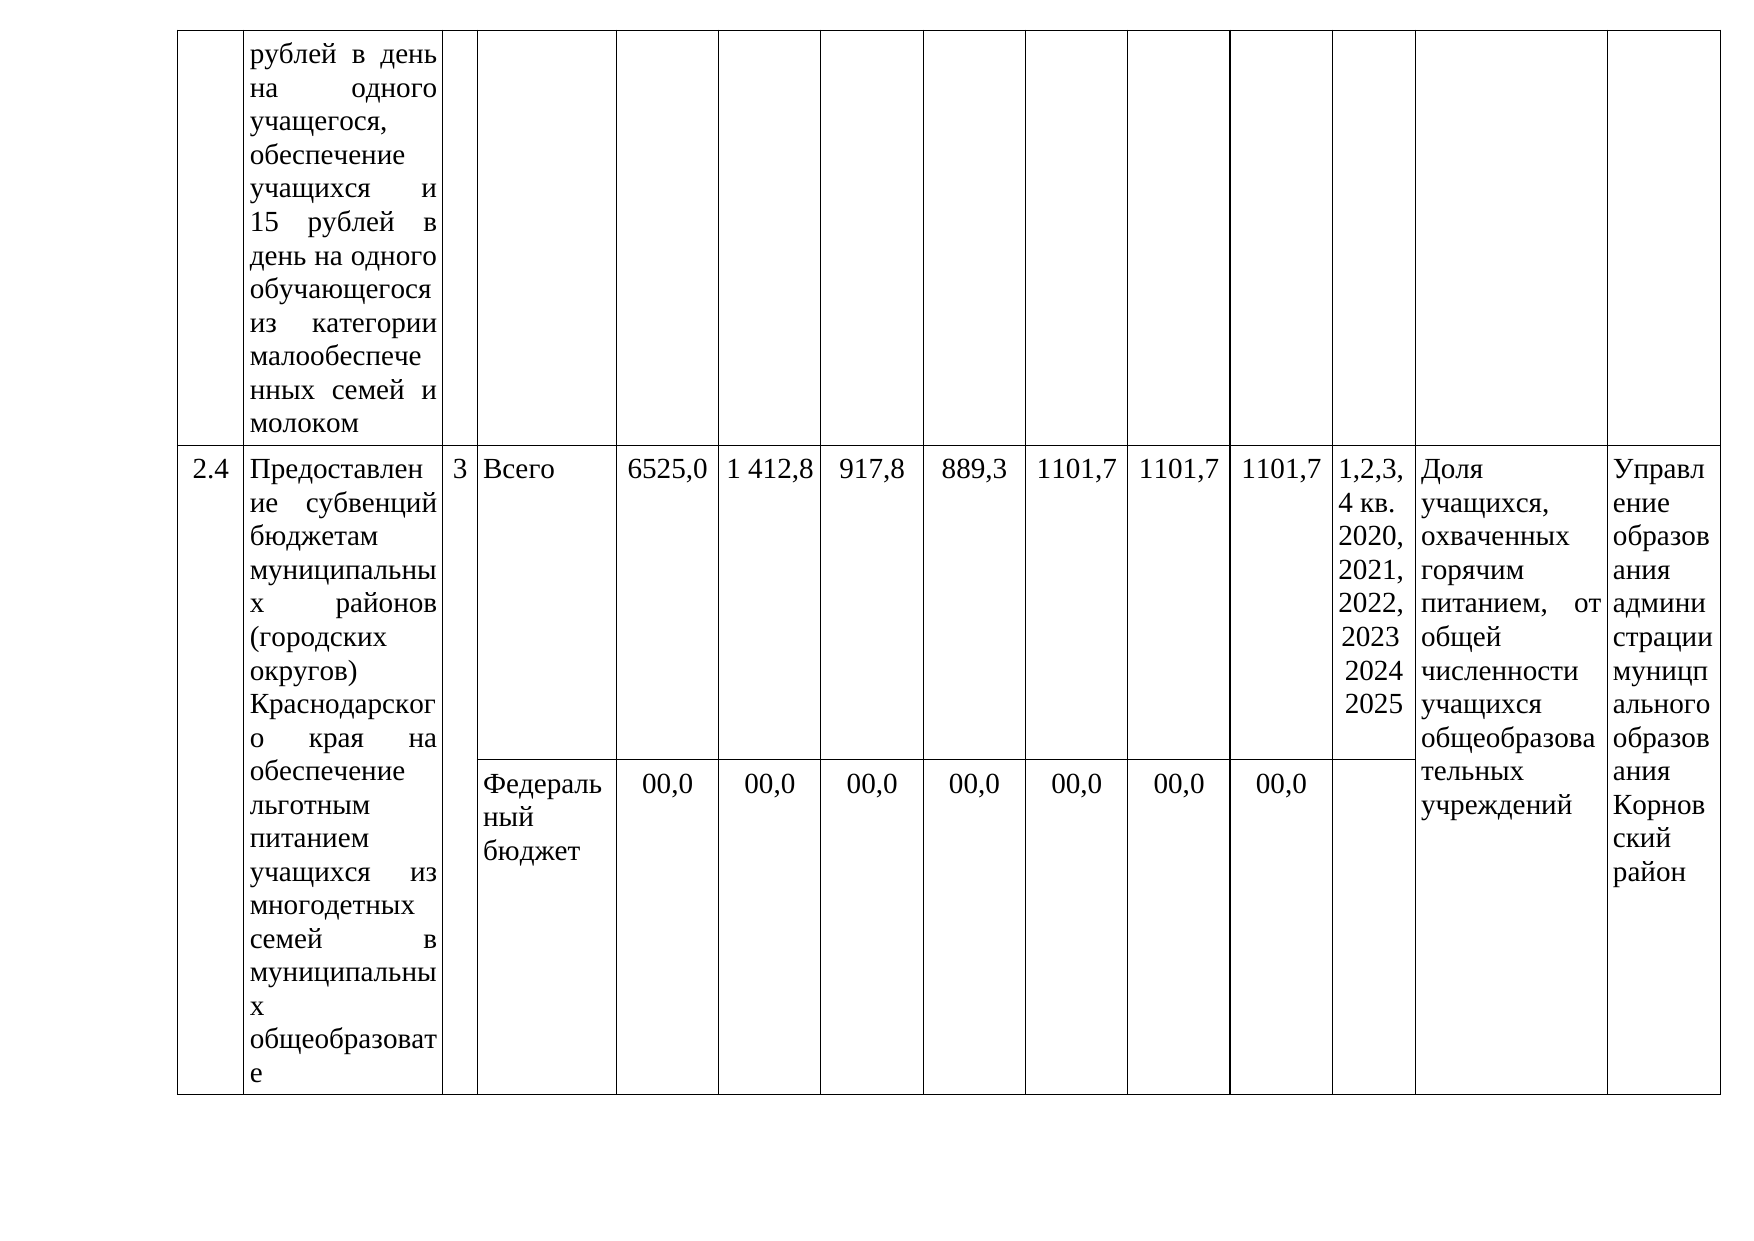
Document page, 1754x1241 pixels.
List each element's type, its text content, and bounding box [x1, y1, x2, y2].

table_cell 6525,0 [617, 446, 718, 759]
table_header [821, 31, 923, 444]
table_cell 3 [443, 446, 477, 1094]
table_cell Федеральный бюджет [478, 760, 616, 1094]
table_header [443, 31, 477, 444]
table_cell Всего [478, 446, 616, 759]
table_cell 00,0 [719, 760, 820, 1094]
table_header [1333, 31, 1415, 444]
table_cell 889,3 [924, 446, 1025, 759]
table_cell Управление образования администрации муницпального образования Корновский район [1608, 446, 1720, 1094]
table_cell 00,0 [617, 760, 718, 1094]
table_cell 00,0 [1128, 760, 1229, 1094]
table_cell Предоставление субвенций бюджетам муниципальных районов (городских округов) Краснодарского края на обеспечение льготным питанием учащихся из многодетных семей в муниципальных общеобразовате [244, 446, 442, 1094]
table_cell 1101,7 [1128, 446, 1229, 759]
table_cell 1101,7 [1026, 446, 1127, 759]
table_header [719, 31, 820, 444]
table_header [1608, 31, 1720, 444]
table_cell 2.4 [178, 446, 243, 1094]
table_cell 00,0 [821, 760, 923, 1094]
table_cell 1 412,8 [719, 446, 820, 759]
table_header [1416, 31, 1607, 444]
table_header [478, 31, 616, 444]
table_header рублей в день на одного учащегося, обеспечение учащихся и 15 рублей в день на одного обучающегося из категории малообеспеченных семей и молоком [244, 31, 442, 444]
table_cell 1,2,3,4 кв. 2020, 2021, 2022, 2023 2024 2025 [1333, 446, 1415, 759]
table_header [1026, 31, 1127, 444]
table_cell [1333, 760, 1415, 1094]
table_header [1128, 31, 1229, 444]
table_cell 1101,7 [1231, 446, 1332, 759]
table_cell 00,0 [924, 760, 1025, 1094]
table_header [617, 31, 718, 444]
table_header [1231, 31, 1332, 444]
table_cell 00,0 [1026, 760, 1127, 1094]
table_cell 917,8 [821, 446, 923, 759]
table_cell 00,0 [1231, 760, 1332, 1094]
table_header [924, 31, 1025, 444]
table_header [178, 31, 243, 444]
table_cell Доля учащихся, охваченных горячим питанием, от общей численности учащихся общеобразовательных учреждений [1416, 446, 1607, 1094]
